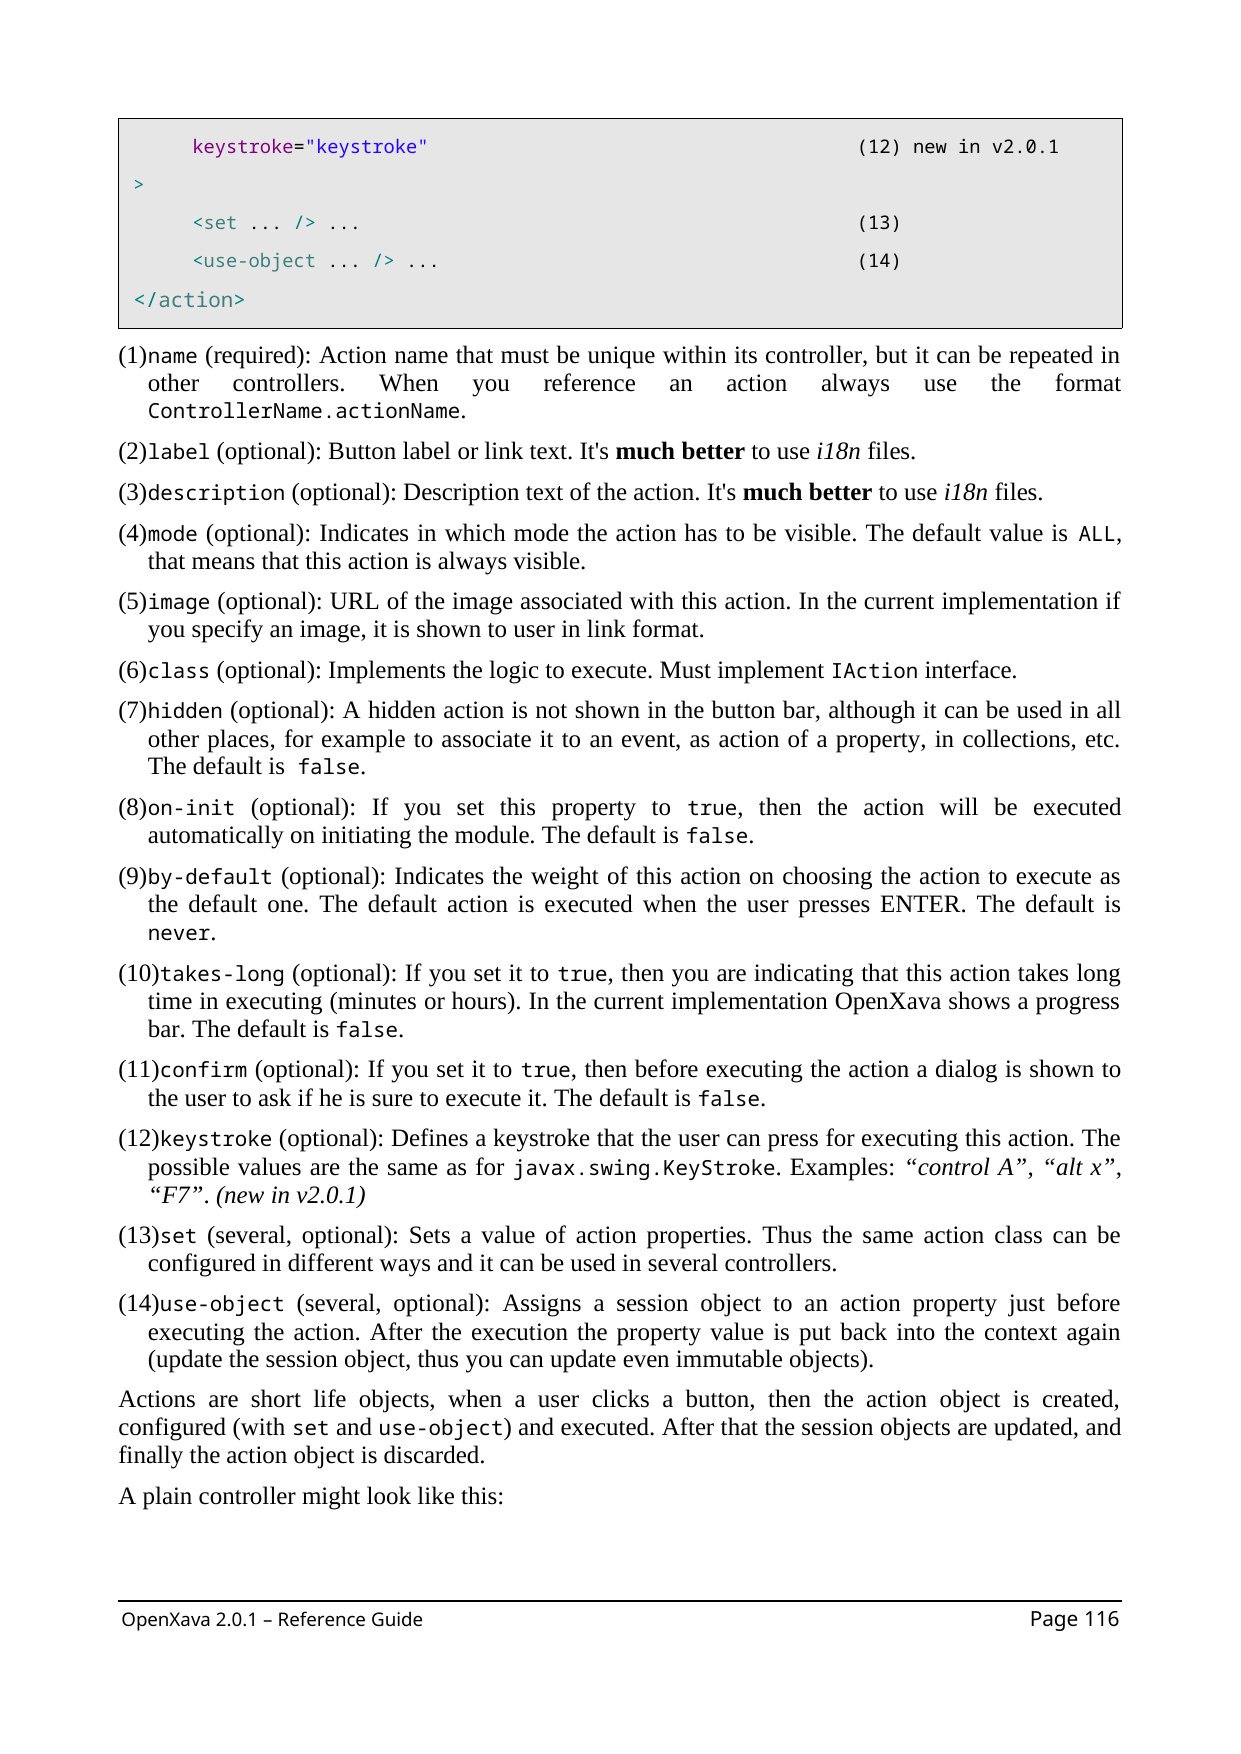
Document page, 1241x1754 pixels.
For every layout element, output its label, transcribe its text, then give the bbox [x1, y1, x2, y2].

text > [119, 156, 1122, 194]
text A plain controller might look like this: [118, 1482, 1122, 1509]
list set (several, optional): Sets a value of action properties. Thus the same action class can be configured in different ways and it can be used in several controllers. [118, 1221, 1122, 1277]
list keystroke (optional): Defines a keystroke that the user can press for executing this action. The possible values are the same as for javax.swing.KeyStroke. Examples: “control A”, “alt x”, “F7”. (new in v2.0.1) [118, 1124, 1122, 1208]
list use-object (several, optional): Assigns a session object to an action property just before executing the action. After the execution the property value is put back into the context again (update the session object, thus you can update even immutable objects). [118, 1289, 1122, 1373]
list label (optional): Button label or link text. It's much better to use i18n files. [118, 437, 1122, 466]
text <set ... /> ... (13) [119, 194, 1122, 232]
text Actions are short life objects, when a user clicks a button, then the action object is created, configured (with set and use-object) and executed. After that the session objects are updated, and finally the action object is discarded. [118, 1386, 1122, 1469]
list on-init (optional): If you set this property to true, then the action will be executed automatically on initiating the module. The default is false. [118, 793, 1122, 849]
list hidden (optional): A hidden action is not shown in the button bar, although it can be used in all other places, for example to associate it to an event, as action of a property, in collections, etc. The default is false. [118, 696, 1122, 781]
list class (optional): Implements the logic to execute. Must implement IAction interface. [118, 656, 1122, 684]
list name (required): Action name that must be unique within its controller, but it can be repeated in other controllers. When you reference an action always use the format ControllerName.actionName. [118, 341, 1122, 425]
list mode (optional): Indicates in which mode the action has to be visible. The default value is ALL, that means that this action is always visible. [118, 519, 1122, 575]
text keystroke="keystroke" (12) new in v2.0.1 [119, 119, 1122, 156]
list description (optional): Description text of the action. It's much better to use i18n files. [118, 478, 1122, 506]
list image (optional): URL of the image associated with this action. In the current implementation if you specify an image, it is shown to user in link format. [118, 587, 1122, 643]
list takes-long (optional): If you set it to true, then you are indicating that this action takes long time in executing (minutes or hours). In the current implementation OpenXava shows a progress bar. The default is false. [118, 959, 1122, 1043]
list by-default (optional): Indicates the weight of this action on choosing the action to execute as the default one. The default action is executed when the user presses ENTER. The default is never. [118, 862, 1122, 946]
list confirm (optional): If you set it to true, then before executing the action a dialog is shown to the user to ask if he is sure to execute it. The default is false. [118, 1055, 1122, 1112]
text </action> [119, 270, 1122, 328]
text <use-object ... /> ... (14) [119, 232, 1122, 270]
